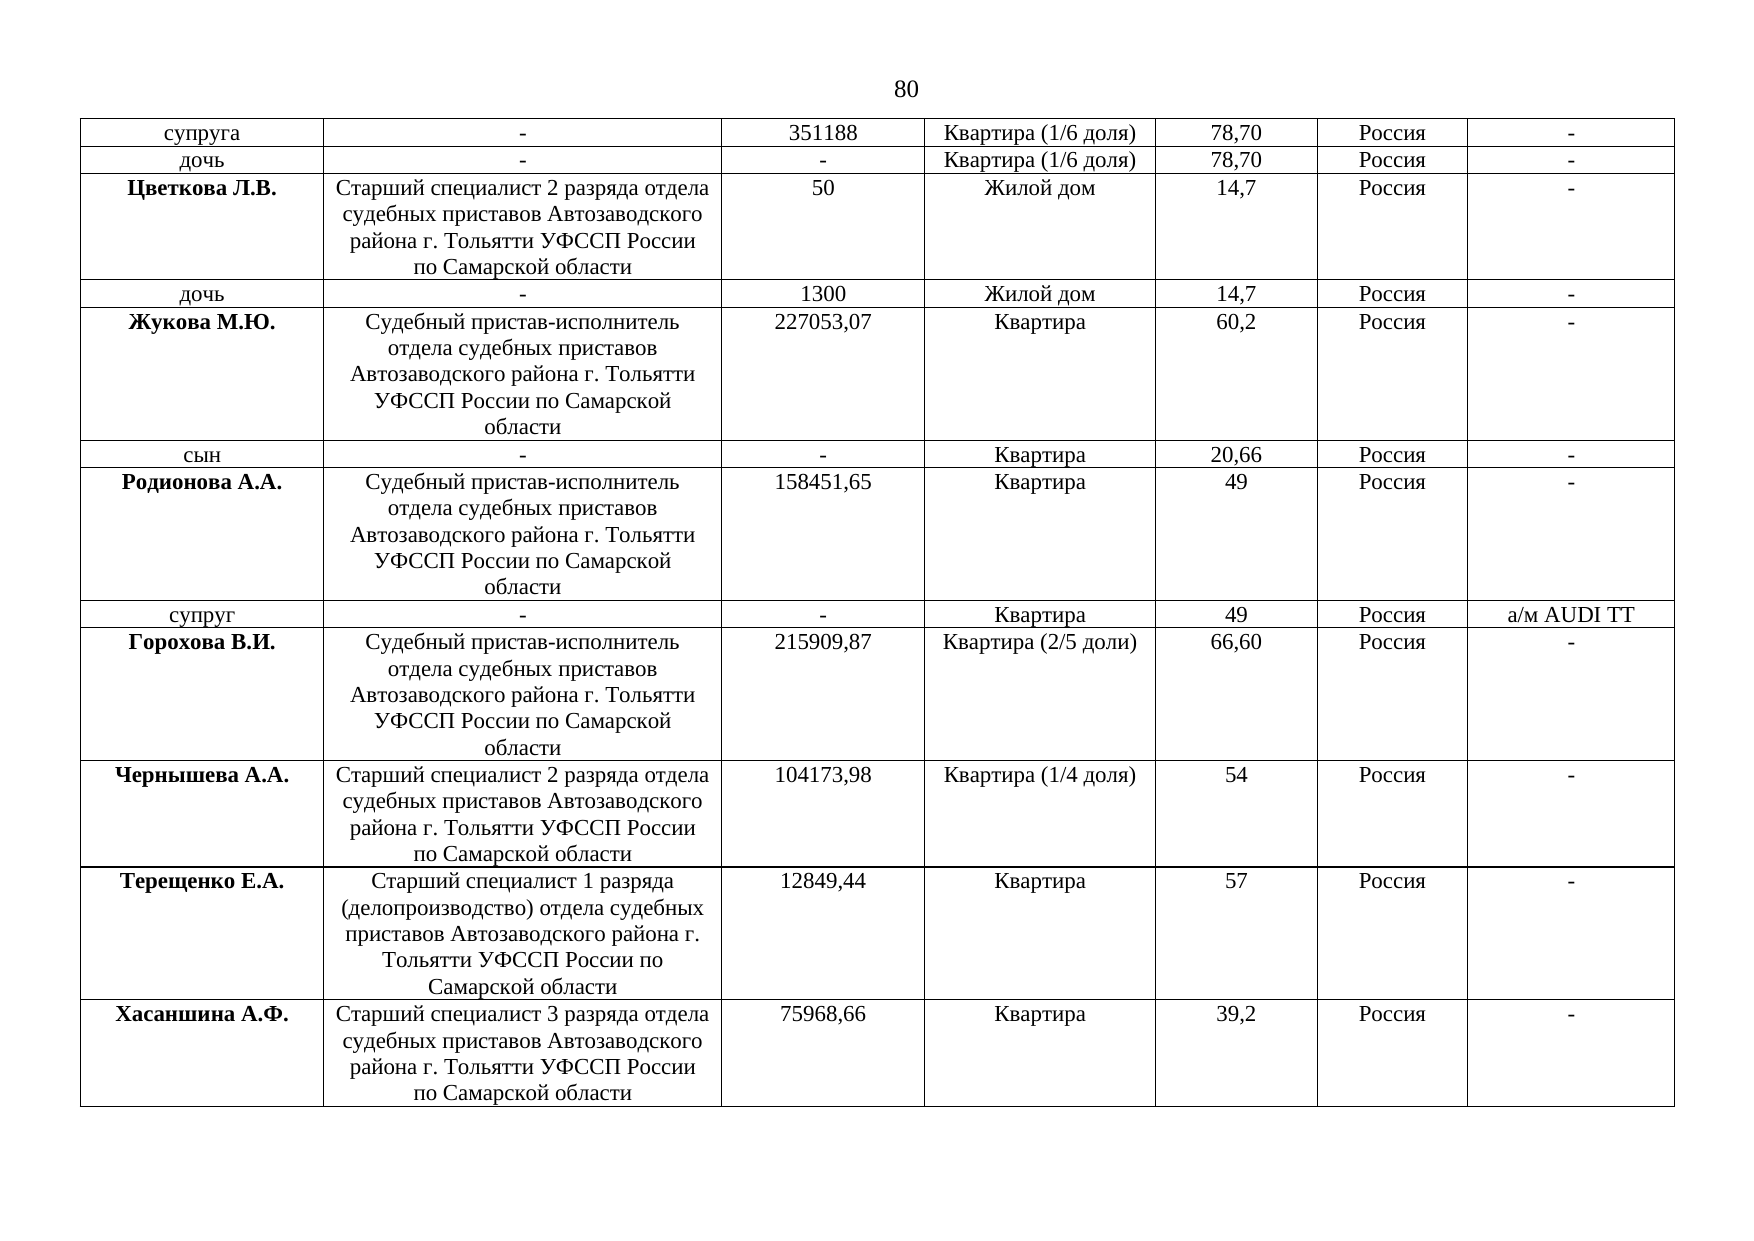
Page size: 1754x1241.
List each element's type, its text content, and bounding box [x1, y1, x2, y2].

table_cell Россия [1318, 308, 1467, 439]
table_cell Судебный пристав-исполнитель отдела судебных приставов Автозаводского района г. Тольятти УФССП России по Самарской области [324, 468, 721, 600]
table_cell Старший специалист 2 разряда отдела судебных приставов Автозаводского района г. Тольятти УФССП России по Самарской области [324, 761, 721, 866]
table_cell - [1468, 868, 1674, 999]
table_cell Судебный пристав-исполнитель отдела судебных приставов Автозаводского района г. Тольятти УФССП России по Самарской области [324, 308, 721, 439]
table_cell Чернышева А.А. [81, 761, 323, 866]
table_cell сын [81, 441, 323, 467]
table_cell Квартира (1/4 доля) [925, 761, 1155, 866]
table_cell супруг [81, 601, 323, 627]
table_cell 227053,07 [722, 308, 924, 439]
table_cell - [1468, 308, 1674, 439]
table_cell 158451,65 [722, 468, 924, 600]
table_cell Квартира (1/6 доля) [925, 119, 1155, 146]
table_cell Квартира [925, 441, 1155, 467]
table_cell 57 [1156, 868, 1317, 999]
table_cell Квартира [925, 868, 1155, 999]
table_cell - [1468, 1000, 1674, 1106]
table_cell Квартира [925, 308, 1155, 439]
table_cell Россия [1318, 868, 1467, 999]
table_cell - [1468, 147, 1674, 173]
table_cell Родионова А.А. [81, 468, 323, 600]
table_cell Россия [1318, 1000, 1467, 1106]
table_cell - [324, 147, 721, 173]
table_cell Россия [1318, 441, 1467, 467]
table_cell Жилой дом [925, 280, 1155, 307]
table_cell 49 [1156, 601, 1317, 627]
table_cell 20,66 [1156, 441, 1317, 467]
table_cell 49 [1156, 468, 1317, 600]
table_cell Старший специалист 3 разряда отдела судебных приставов Автозаводского района г. Тольятти УФССП России по Самарской области [324, 1000, 721, 1106]
table_cell 14,7 [1156, 280, 1317, 307]
table_cell - [1468, 441, 1674, 467]
table_cell Квартира [925, 468, 1155, 600]
table_cell 104173,98 [722, 761, 924, 866]
table_cell 1300 [722, 280, 924, 307]
table_cell дочь [81, 280, 323, 307]
table_cell Жилой дом [925, 174, 1155, 279]
table_cell - [1468, 628, 1674, 760]
table_cell - [1468, 280, 1674, 307]
table_cell 14,7 [1156, 174, 1317, 279]
table_cell Старший специалист 1 разряда (делопроизводство) отдела судебных приставов Автозаводского района г. Тольятти УФССП России по Самарской области [324, 868, 721, 999]
table_cell - [722, 601, 924, 627]
table_cell - [324, 119, 721, 146]
table_cell - [722, 147, 924, 173]
table_cell а/м AUDI TT [1468, 601, 1674, 627]
table_cell - [324, 441, 721, 467]
table_cell 78,70 [1156, 119, 1317, 146]
table_cell - [1468, 174, 1674, 279]
table_cell Россия [1318, 280, 1467, 307]
table_cell Россия [1318, 147, 1467, 173]
table_cell Судебный пристав-исполнитель отдела судебных приставов Автозаводского района г. Тольятти УФССП России по Самарской области [324, 628, 721, 760]
table_cell Россия [1318, 174, 1467, 279]
table_cell Квартира (2/5 доли) [925, 628, 1155, 760]
table_cell 39,2 [1156, 1000, 1317, 1106]
table_cell - [1468, 468, 1674, 600]
table_cell 50 [722, 174, 924, 279]
table_cell - [324, 601, 721, 627]
table_cell 215909,87 [722, 628, 924, 760]
table_cell Старший специалист 2 разряда отдела судебных приставов Автозаводского района г. Тольятти УФССП России по Самарской области [324, 174, 721, 279]
table_cell Терещенко Е.А. [81, 868, 323, 999]
table_cell Горохова В.И. [81, 628, 323, 760]
table_cell 75968,66 [722, 1000, 924, 1106]
table_cell Россия [1318, 628, 1467, 760]
table_cell 60,2 [1156, 308, 1317, 439]
table_cell Хасаншина А.Ф. [81, 1000, 323, 1106]
table_cell Цветкова Л.В. [81, 174, 323, 279]
table_cell 12849,44 [722, 868, 924, 999]
table_cell Россия [1318, 761, 1467, 866]
table_cell супруга [81, 119, 323, 146]
table_cell - [1468, 119, 1674, 146]
table_cell Квартира [925, 1000, 1155, 1106]
table_cell 78,70 [1156, 147, 1317, 173]
table_cell Россия [1318, 468, 1467, 600]
table_cell дочь [81, 147, 323, 173]
table_cell 54 [1156, 761, 1317, 866]
table_cell Россия [1318, 119, 1467, 146]
table_cell Квартира [925, 601, 1155, 627]
table_cell 66,60 [1156, 628, 1317, 760]
table_cell 351188 [722, 119, 924, 146]
table_cell Россия [1318, 601, 1467, 627]
table_cell Квартира (1/6 доля) [925, 147, 1155, 173]
table_cell Жукова М.Ю. [81, 308, 323, 439]
table_cell - [722, 441, 924, 467]
table_cell - [1468, 761, 1674, 866]
table_cell - [324, 280, 721, 307]
